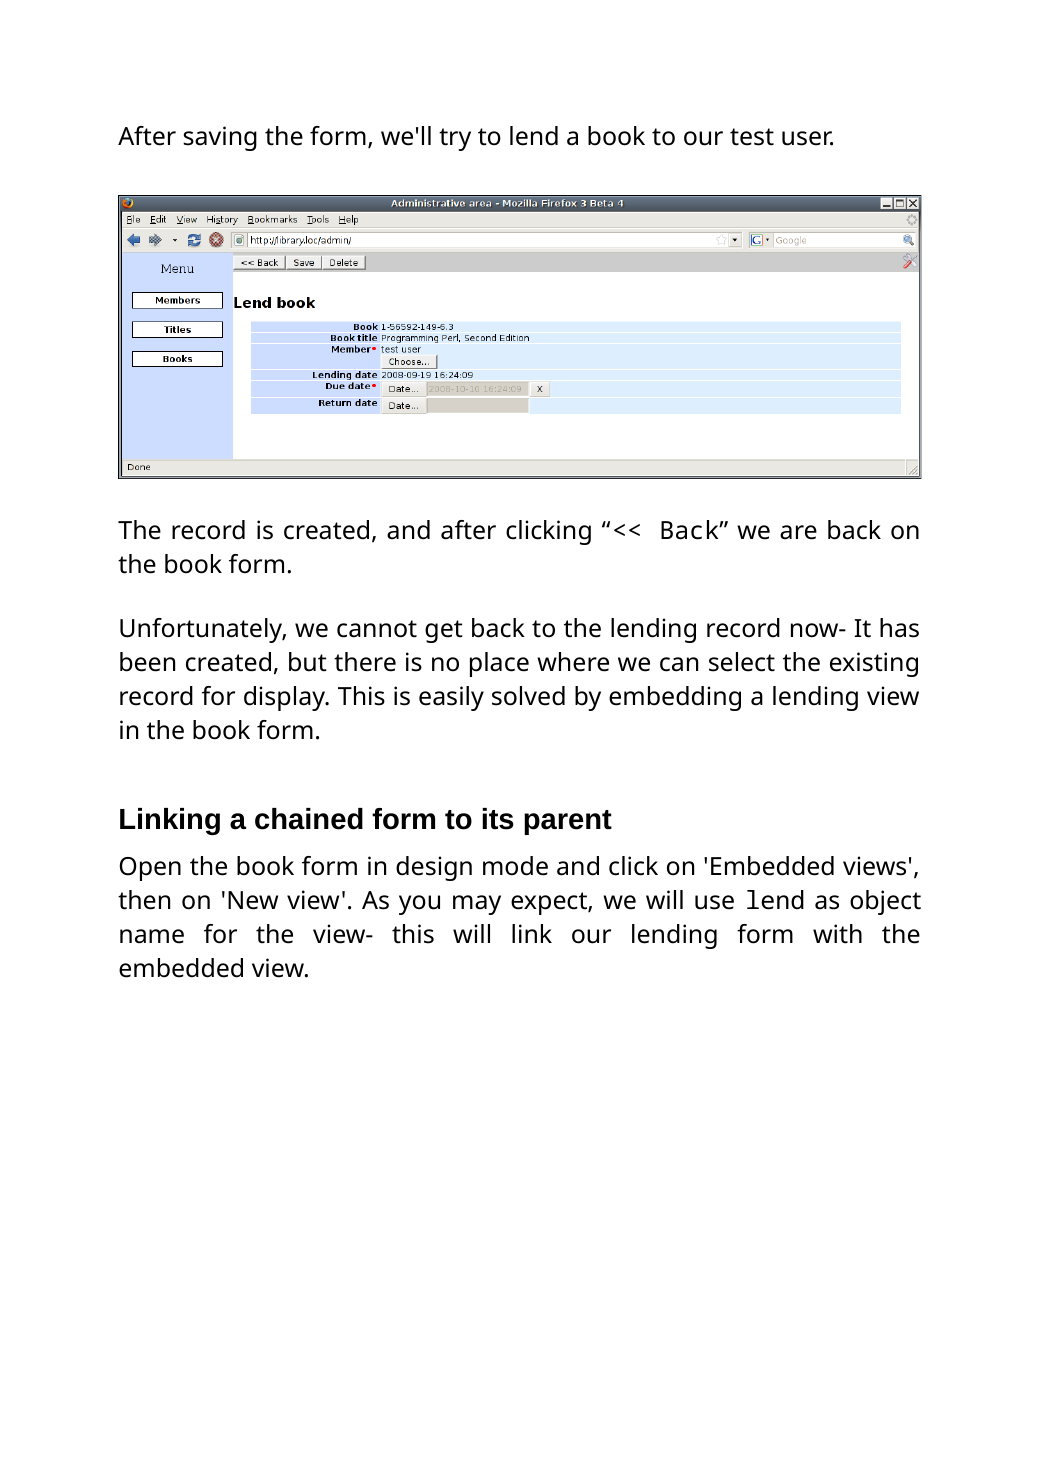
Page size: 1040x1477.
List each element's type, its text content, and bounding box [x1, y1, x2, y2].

text The record is created, and after clicking “<< Back” we are back on the book form. [118, 479, 921, 581]
text Unfortunately, we cannot get back to the lending record now- It has been created, but there is no place where we can select the existing record for display. This is easily solved by embedding a lending view in the book form. [118, 611, 921, 747]
picture [118, 195, 922, 479]
text [118, 182, 921, 195]
text After saving the form, we'll try to lend a book to our test user. [118, 118, 921, 152]
subtitle Linking a chained form to its parent [118, 802, 921, 836]
text Open the book form in design mode and click on 'Embedded views', then on 'New view'. As you may expect, we will use lend as object name for the view- this will link our lending form with the embedded view. [118, 848, 921, 984]
